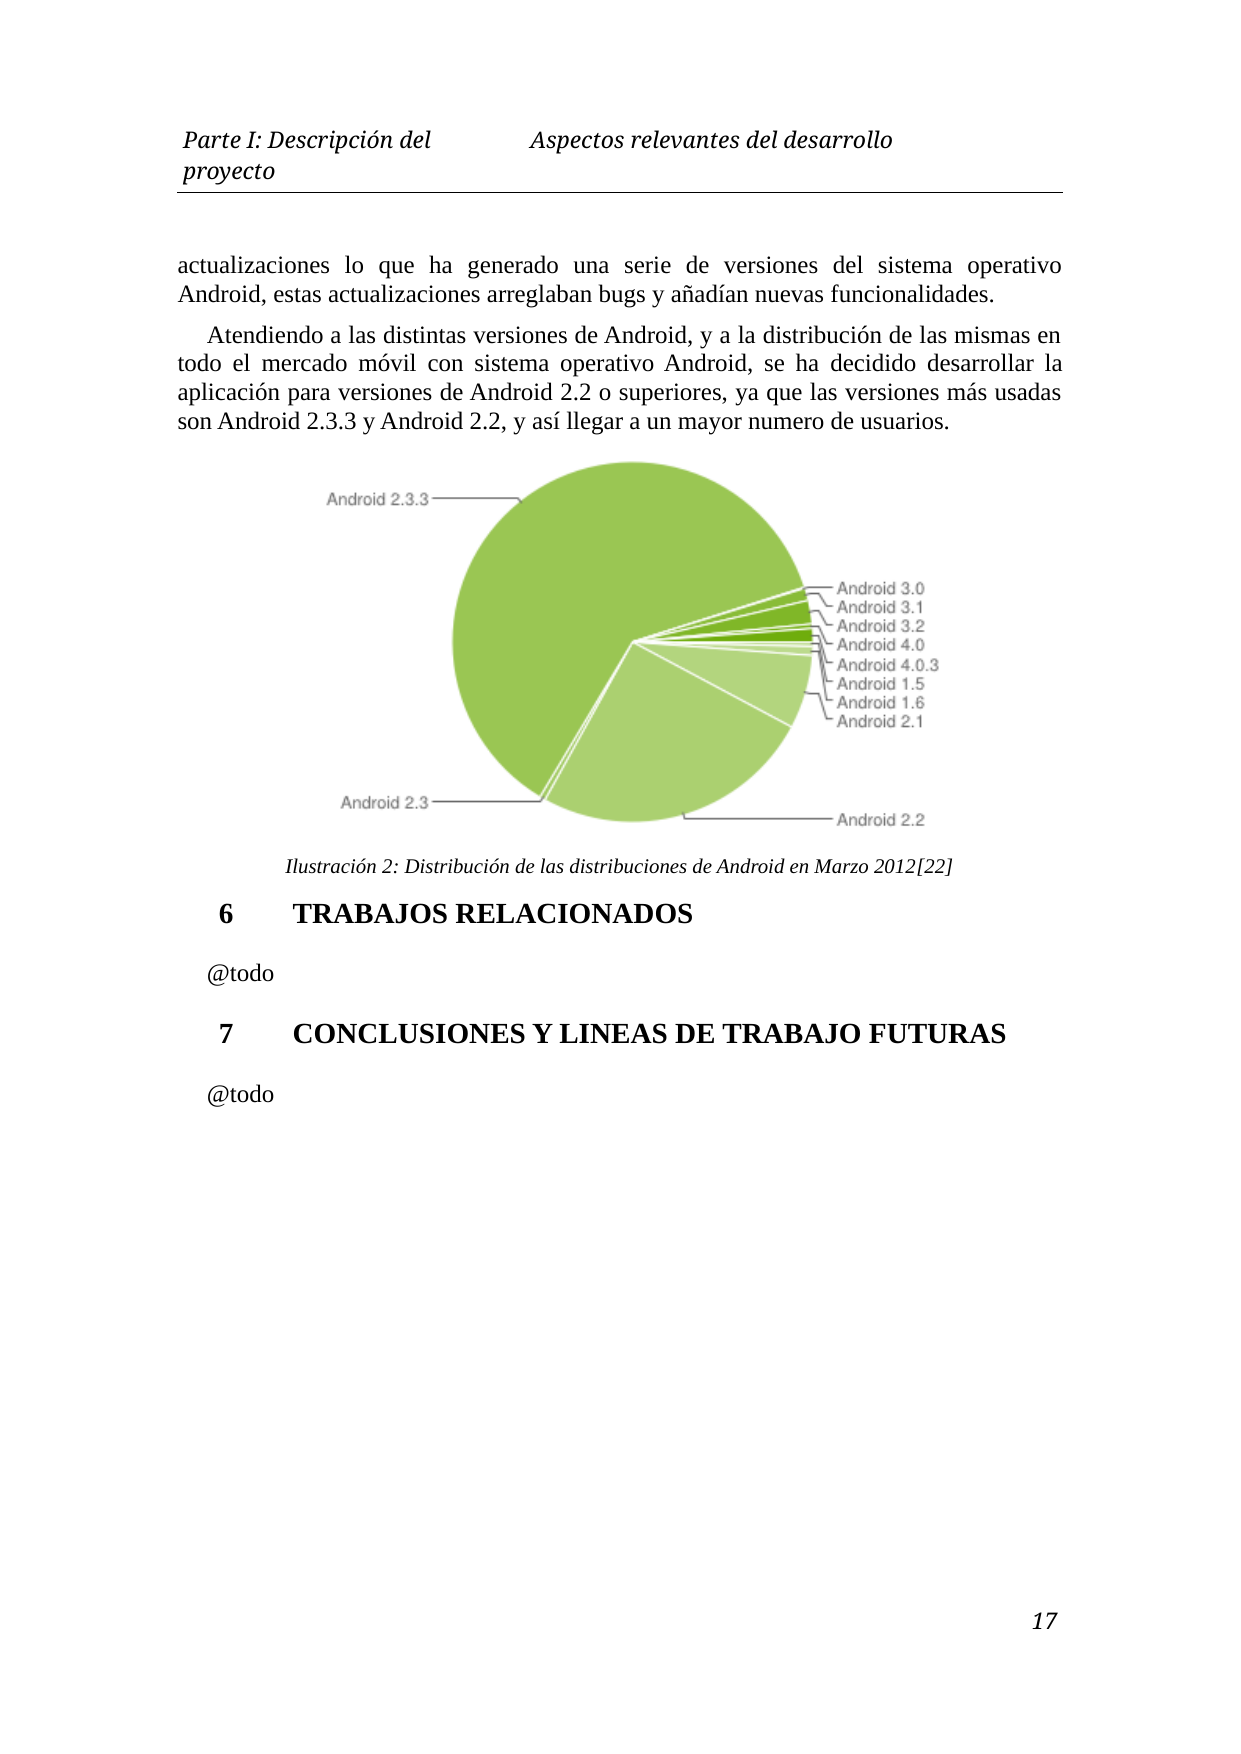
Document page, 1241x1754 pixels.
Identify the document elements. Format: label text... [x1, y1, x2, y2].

picture [272, 446, 992, 837]
text @todo [177, 1079, 1063, 1107]
subtitle Trabajos relacionados [218, 896, 1063, 929]
text @todo [177, 958, 1063, 987]
text actualizaciones lo que ha generado una serie de versiones del sistema operativo Android, estas actualizaciones arreglaban bugs y añadían nuevas funcionalidades. [177, 250, 1063, 308]
subtitle Conclusiones y lineas de trabajo futuras [218, 1016, 1063, 1050]
text Ilustración 2: Distribución de las distribuciones de Android en Marzo 2012[22] [177, 854, 1063, 878]
text Atendiendo a las distintas versiones de Android, y a la distribución de las mismas en todo el mercado móvil con sistema operativo Android, se ha decidido desarrollar la aplicación para versiones de Android 2.2 o superiores, ya que las versiones más usadas son Android 2.3.3 y Android 2.2, y así llegar a un mayor numero de usuarios. [177, 320, 1063, 435]
